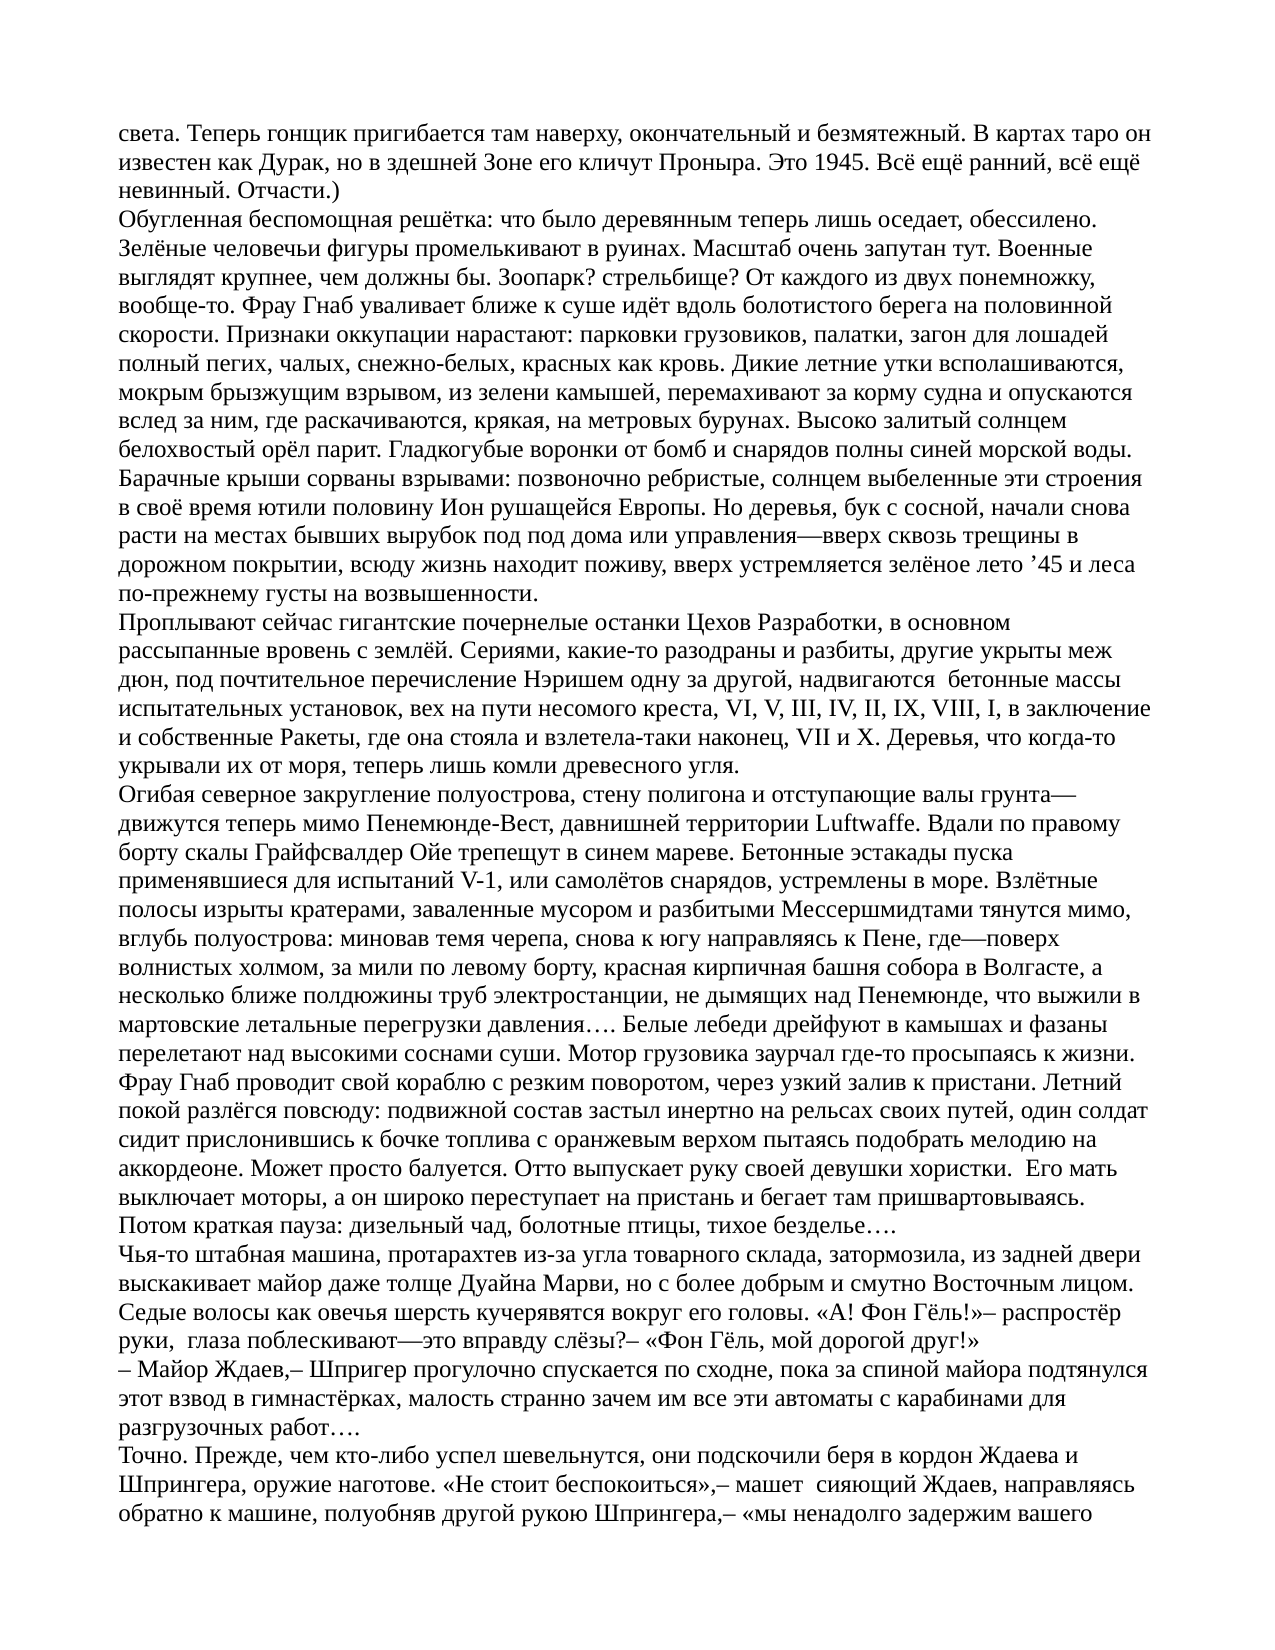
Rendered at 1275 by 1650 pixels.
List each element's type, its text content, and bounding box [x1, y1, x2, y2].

text Чья-то штабная машина, протарахтев из-за угла товарного склада, затормозила, из задней двери выскакивает майор даже толще Дуайна Марви, но с более добрым и смутно Восточным лицом. Седые волосы как овечья шерсть кучерявятся вокруг его головы. «А! Фон Гёль!»– распростёр руки, глаза поблескивают—это вправду слёзы?– «Фон Гёль, мой дорогой друг!» [118, 1239, 1157, 1354]
text Фрау Гнаб проводит свой кораблю с резким поворотом, через узкий залив к пристани. Летний покой разлёгся повсюду: подвижной состав застыл инертно на рельсах своих путей, один солдат сидит прислонившись к бочке топлива с оранжевым верхом пытаясь подобрать мелодию на аккордеоне. Может просто балуется. Отто выпускает руку своей девушки хористки. Его мать выключает моторы, а он широко переступает на пристань и бегает там пришвартовываясь. Потом краткая пауза: дизельный чад, болотные птицы, тихое безделье…. [118, 1067, 1157, 1239]
text света. Теперь гонщик пригибается там наверху, окончательный и безмятежный. В картах таро он известен как Дурак, но в здешней Зоне его кличут Проныра. Это 1945. Всё ещё ранний, всё ещё невинный. Отчасти.) [118, 118, 1157, 204]
text – Майор Ждаев,– Шпригер прогулочно спускается по сходне, пока за спиной майора подтянулся этот взвод в гимнастёрках, малость странно зачем им все эти автоматы с карабинами для разгрузочных работ…. [118, 1354, 1157, 1441]
text Точно. Прежде, чем кто-либо успел шевельнутся, они подскочили беря в кордон Ждаева и Шпрингера, оружие наготове. «Не стоит беспокоиться»,– машет сияющий Ждаев, направляясь обратно к машине, полуобняв другой рукою Шпрингера,– «мы ненадолго задержим вашего [118, 1441, 1157, 1527]
text Обугленная беспомощная решётка: что было деревянным теперь лишь оседает, обессилено. Зелёные человечьи фигуры промелькивают в руинах. Масштаб очень запутан тут. Военные выглядят крупнее, чем должны бы. Зоопарк? стрельбище? От каждого из двух понемножку, вообще-то. Фрау Гнаб уваливает ближе к суше идёт вдоль болотистого берега на половинной скорости. Признаки оккупации нарастают: парковки грузовиков, палатки, загон для лошадей полный пегих, чалых, снежно-белых, красных как кровь. Дикие летние утки всполашиваются, мокрым брызжущим взрывом, из зелени камышей, перемахивают за корму судна и опускаются вслед за ним, где раскачиваются, крякая, на метровых бурунах. Высоко залитый солнцем белохвостый орёл парит. Гладкогубые воронки от бомб и снарядов полны синей морской воды. Барачные крыши сорваны взрывами: позвоночно ребристые, солнцем выбеленные эти строения в своё время ютили половину Ион рушащейся Европы. Но деревья, бук с сосной, начали снова расти на местах бывших вырубок под под дома или управления—вверх сквозь трещины в дорожном покрытии, всюду жизнь находит поживу, вверх устремляется зелёное лето ’45 и леса по-прежнему густы на возвышенности. [118, 204, 1157, 607]
text Проплывают сейчас гигантские почернелые останки Цехов Разработки, в основном рассыпанные вровень с землёй. Сериями, какие-то разодраны и разбиты, другие укрыты меж дюн, под почтительное перечисление Нэришем одну за другой, надвигаются бетонные массы испытательных установок, вех на пути несомого креста, VI, V, III, IV, II, IX, VIII, I, в заключение и собственные Ракеты, где она стояла и взлетела-таки наконец, VII и X. Деревья, что когда-то укрывали их от моря, теперь лишь комли древесного угля. [118, 607, 1157, 779]
text Огибая северное закругление полуострова, стену полигона и отступающие валы грунта—движутся теперь мимо Пенемюнде-Вест, давнишней территории Luftwaffe. Вдали по правому борту скалы Грайфсвалдер Ойе трепещут в синем мареве. Бетонные эстакады пуска применявшиеся для испытаний V-1, или самолётов снарядов, устремлены в море. Взлётные полосы изрыты кратерами, заваленные мусором и разбитыми Мессершмидтами тянутся мимо, вглубь полуострова: миновав темя черепа, снова к югу направляясь к Пене, где—поверх волнистых холмом, за мили по левому борту, красная кирпичная башня собора в Волгасте, а несколько ближе полдюжины труб электростанции, не дымящих над Пенемюнде, что выжили в мартовские летальные перегрузки давления…. Белые лебеди дрейфуют в камышах и фазаны перелетают над высокими соснами суши. Мотор грузовика заурчал где-то просыпаясь к жизни. [118, 779, 1157, 1067]
